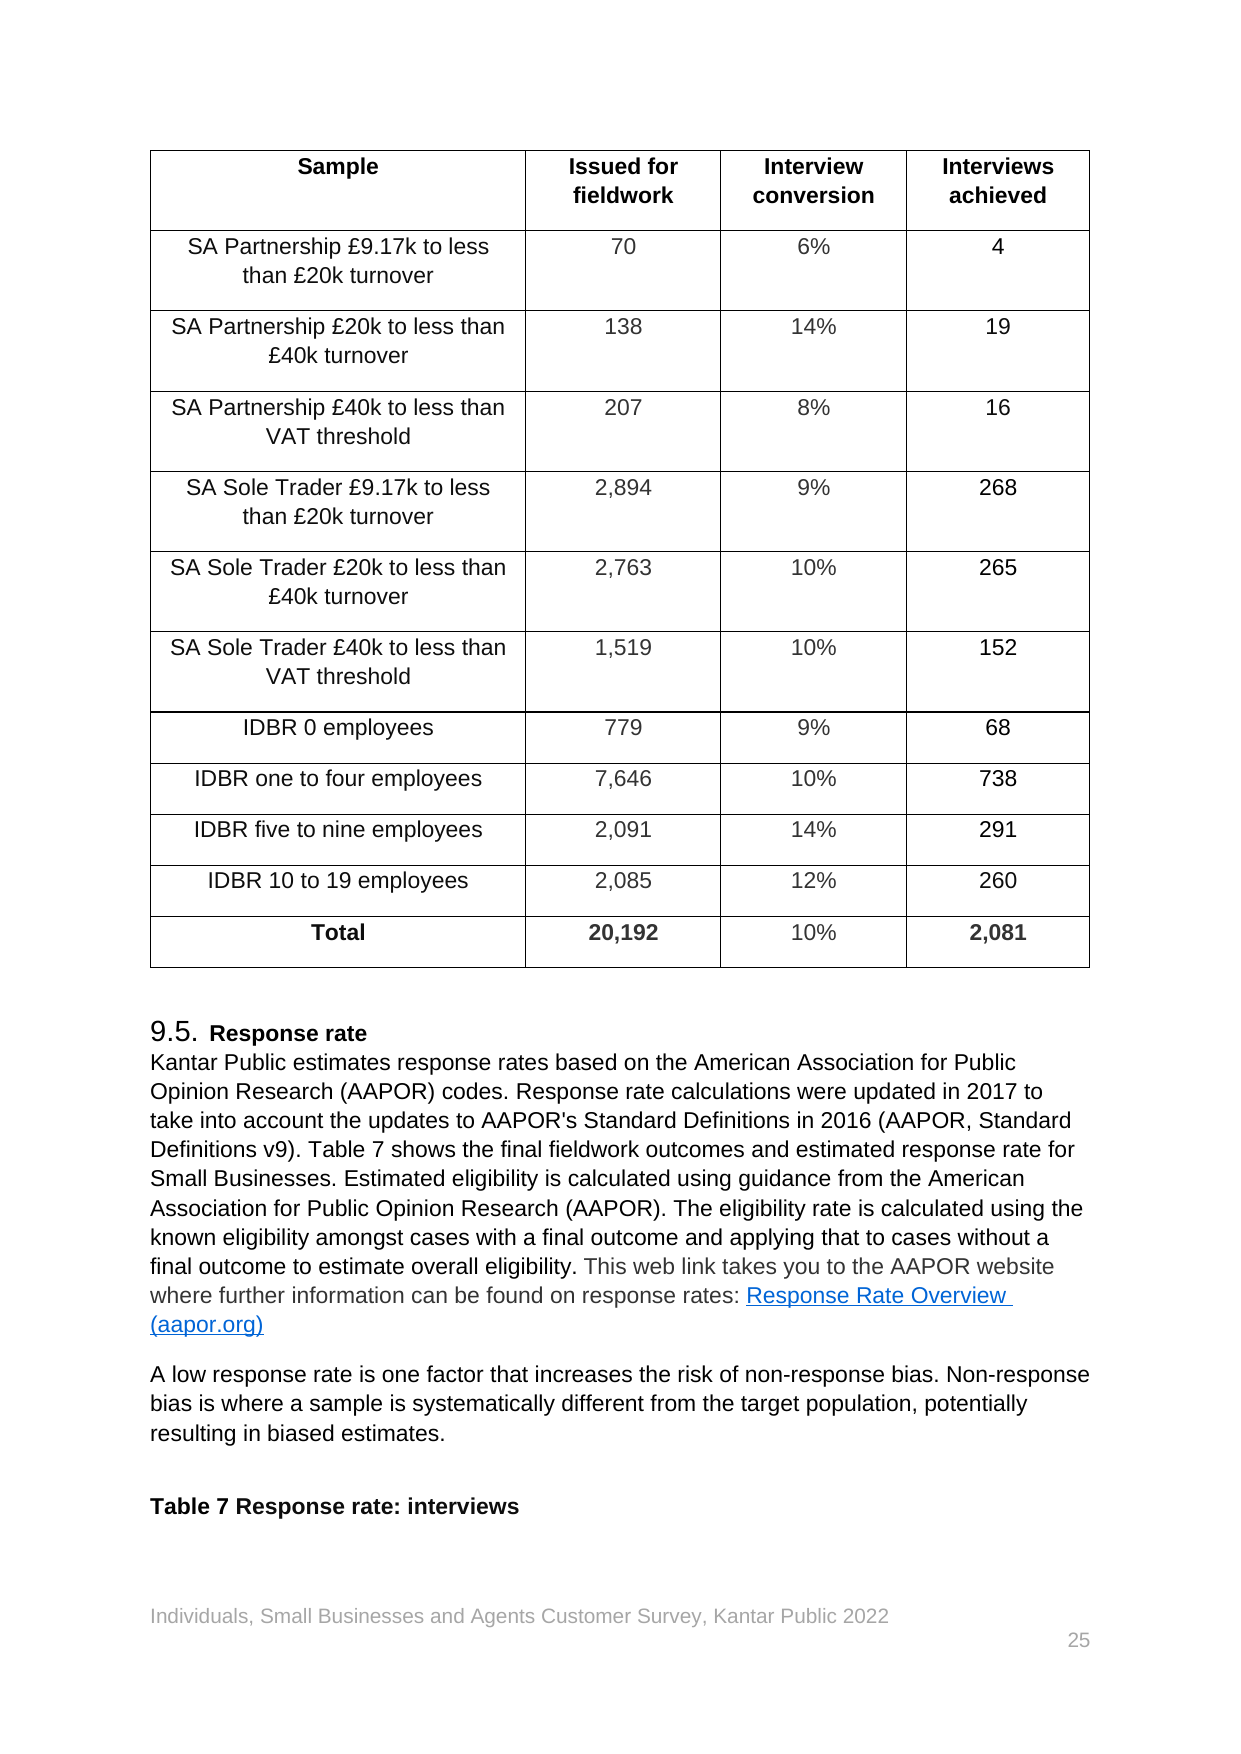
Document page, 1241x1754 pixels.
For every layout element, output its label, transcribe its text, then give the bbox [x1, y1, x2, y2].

table_cell 779 [526, 713, 720, 762]
table_header Issued for fieldwork [526, 151, 720, 230]
table_cell 12% [721, 866, 906, 916]
table_cell 152 [907, 632, 1089, 711]
table_cell 70 [526, 231, 720, 310]
table_cell 10% [721, 764, 906, 813]
table_cell 138 [526, 311, 720, 391]
text Kantar Public estimates response rates based on the American Association for Public Opinion Research (AAPOR) codes. Response rate calculations were updated in 2017 to take into account the updates to AAPOR's Standard Definitions in 2016 (AAPOR, Standard Definitions v9). Table 7 shows the final fieldwork outcomes and estimated response rate for Small Businesses. Estimated eligibility is calculated using guidance from the American Association for Public Opinion Research (AAPOR). The eligibility rate is calculated using the known eligibility amongst cases with a final outcome and applying that to cases without a final outcome to estimate overall eligibility. This web link takes you to the AAPOR website where further information can be found on response rates: Response Rate Overview (aapor.org) [150, 1047, 1090, 1338]
table_cell 8% [721, 392, 906, 471]
table_cell 2,763 [526, 552, 720, 631]
table_cell 260 [907, 866, 1089, 916]
table_cell 9% [721, 472, 906, 551]
table_cell 265 [907, 552, 1089, 631]
table_cell 268 [907, 472, 1089, 551]
table_cell 2,091 [526, 815, 720, 864]
table_cell 2,894 [526, 472, 720, 551]
table_cell 4 [907, 231, 1089, 310]
table_cell 291 [907, 815, 1089, 864]
table_cell Total [151, 917, 525, 967]
table_header Sample [151, 151, 525, 230]
table_cell 10% [721, 917, 906, 967]
table_cell 2,085 [526, 866, 720, 916]
table_cell IDBR 10 to 19 employees [151, 866, 525, 916]
text A low response rate is one factor that increases the risk of non-response bias. Non-response bias is where a sample is systematically different from the target population, potentially resulting in biased estimates. [150, 1359, 1090, 1447]
table_cell 6% [721, 231, 906, 310]
table_cell 16 [907, 392, 1089, 471]
text Table 7 Response rate: interviews [150, 1493, 1090, 1520]
table_cell 14% [721, 815, 906, 864]
table_cell SA Partnership £9.17k to less than £20k turnover [151, 231, 525, 310]
subtitle Response rate [150, 1018, 1090, 1047]
table_cell SA Partnership £40k to less than VAT threshold [151, 392, 525, 471]
table_header Interview conversion [721, 151, 906, 230]
table_cell 738 [907, 764, 1089, 813]
table_cell IDBR one to four employees [151, 764, 525, 813]
table_cell IDBR five to nine employees [151, 815, 525, 864]
table_cell 207 [526, 392, 720, 471]
table_cell 10% [721, 552, 906, 631]
table_cell SA Sole Trader £20k to less than £40k turnover [151, 552, 525, 631]
table_cell SA Partnership £20k to less than £40k turnover [151, 311, 525, 391]
table_header Interviews achieved [907, 151, 1089, 230]
table_cell 10% [721, 632, 906, 711]
table_cell 68 [907, 713, 1089, 762]
table_cell 1,519 [526, 632, 720, 711]
table_cell 14% [721, 311, 906, 391]
table_cell 2,081 [907, 917, 1089, 967]
table_cell SA Sole Trader £9.17k to less than £20k turnover [151, 472, 525, 551]
table_cell 19 [907, 311, 1089, 391]
table_cell SA Sole Trader £40k to less than VAT threshold [151, 632, 525, 711]
table_cell 9% [721, 713, 906, 762]
table_cell IDBR 0 employees [151, 713, 525, 762]
table_cell 20,192 [526, 917, 720, 967]
table_cell 7,646 [526, 764, 720, 813]
